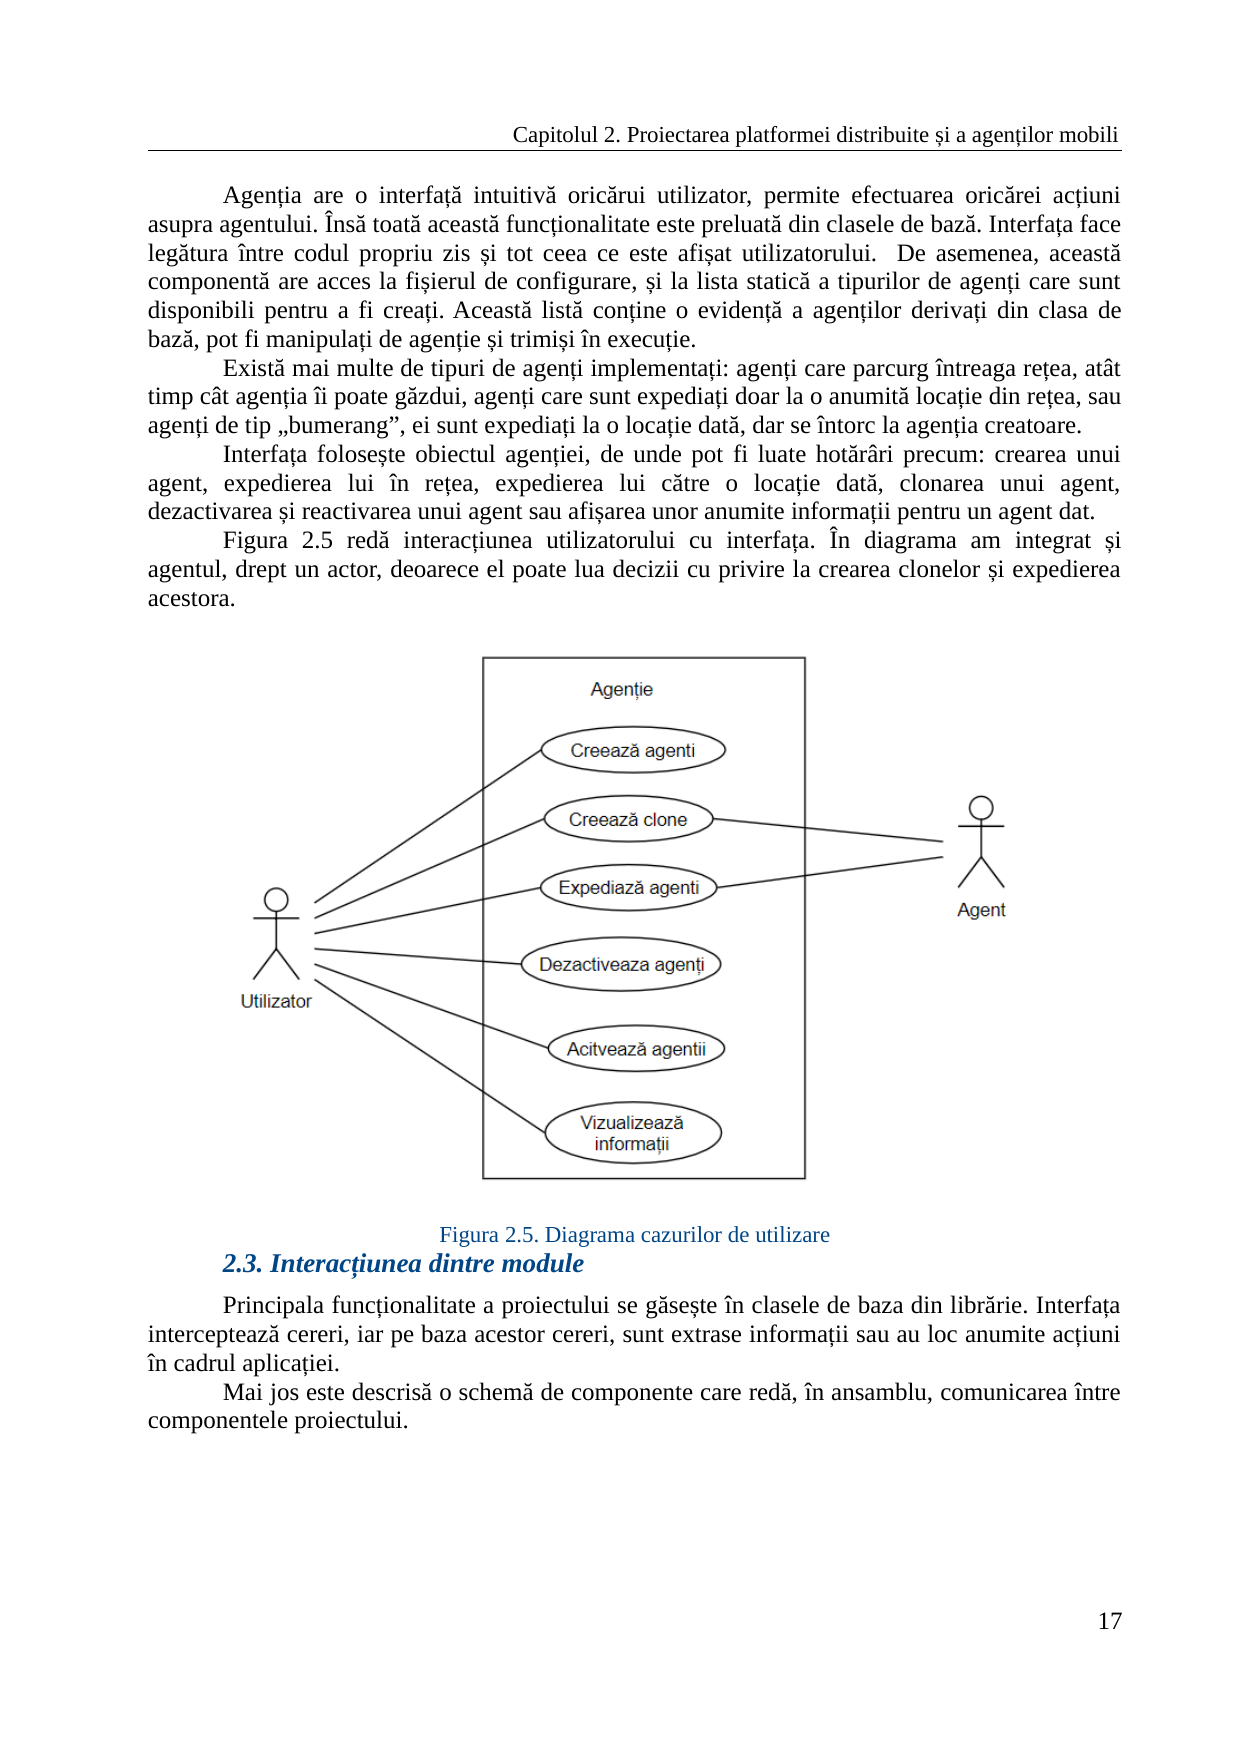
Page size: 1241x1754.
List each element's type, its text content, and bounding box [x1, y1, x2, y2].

picture [207, 611, 1063, 1216]
subtitle Interacțiunea dintre module [223, 1081, 1122, 1278]
text Agenția are o interfață intuitivă oricărui utilizator, permite efectuarea oricărei acțiuni asupra agentului. Însă toată această funcționalitate este preluată din clasele de bază. Interfața face legătura între codul propriu zis și tot ceea ce este afișat utilizatorului. De asemenea, această componentă are acces la fișierul de configurare, și la lista statică a tipurilor de agenți care sunt disponibili pentru a fi creați. Această listă conține o evidență a agenților derivați din clasa de bază, pot fi manipulați de agenție și trimiși în execuție. [148, 180, 1122, 353]
text Interfața folosește obiectul agenției, de unde pot fi luate hotărâri precum: crearea unui agent, expedierea lui în rețea, expedierea lui către o locație dată, clonarea unui agent, dezactivarea și reactivarea unui agent sau afișarea unor anumite informații pentru un agent dat. [148, 439, 1122, 525]
text Există mai multe de tipuri de agenți implementați: agenți care parcurg întreaga rețea, atât timp cât agenția îi poate găzdui, agenți care sunt expediați doar la o anumită locație din rețea, sau agenți de tip „bumerang”, ei sunt expediați la o locație dată, dar se întorc la agenția creatoare. [148, 353, 1122, 439]
text Figura 2.5. Diagrama cazurilor de utilizare [207, 1216, 1062, 1247]
text Figura 2.5 redă interacțiunea utilizatorului cu interfața. În diagrama am integrat și agentul, drept un actor, deoarece el poate lua decizii cu privire la crearea clonelor și expedierea acestora. [148, 525, 1122, 611]
text Principala funcționalitate a proiectului se găsește în clasele de baza din librărie. Interfața interceptează cereri, iar pe baza acestor cereri, sunt extrase informații sau au loc anumite acțiuni în cadrul aplicației. [148, 1291, 1122, 1377]
text Mai jos este descrisă o schemă de componente care redă, în ansamblu, comunicarea între componentele proiectului. [148, 1377, 1122, 1434]
